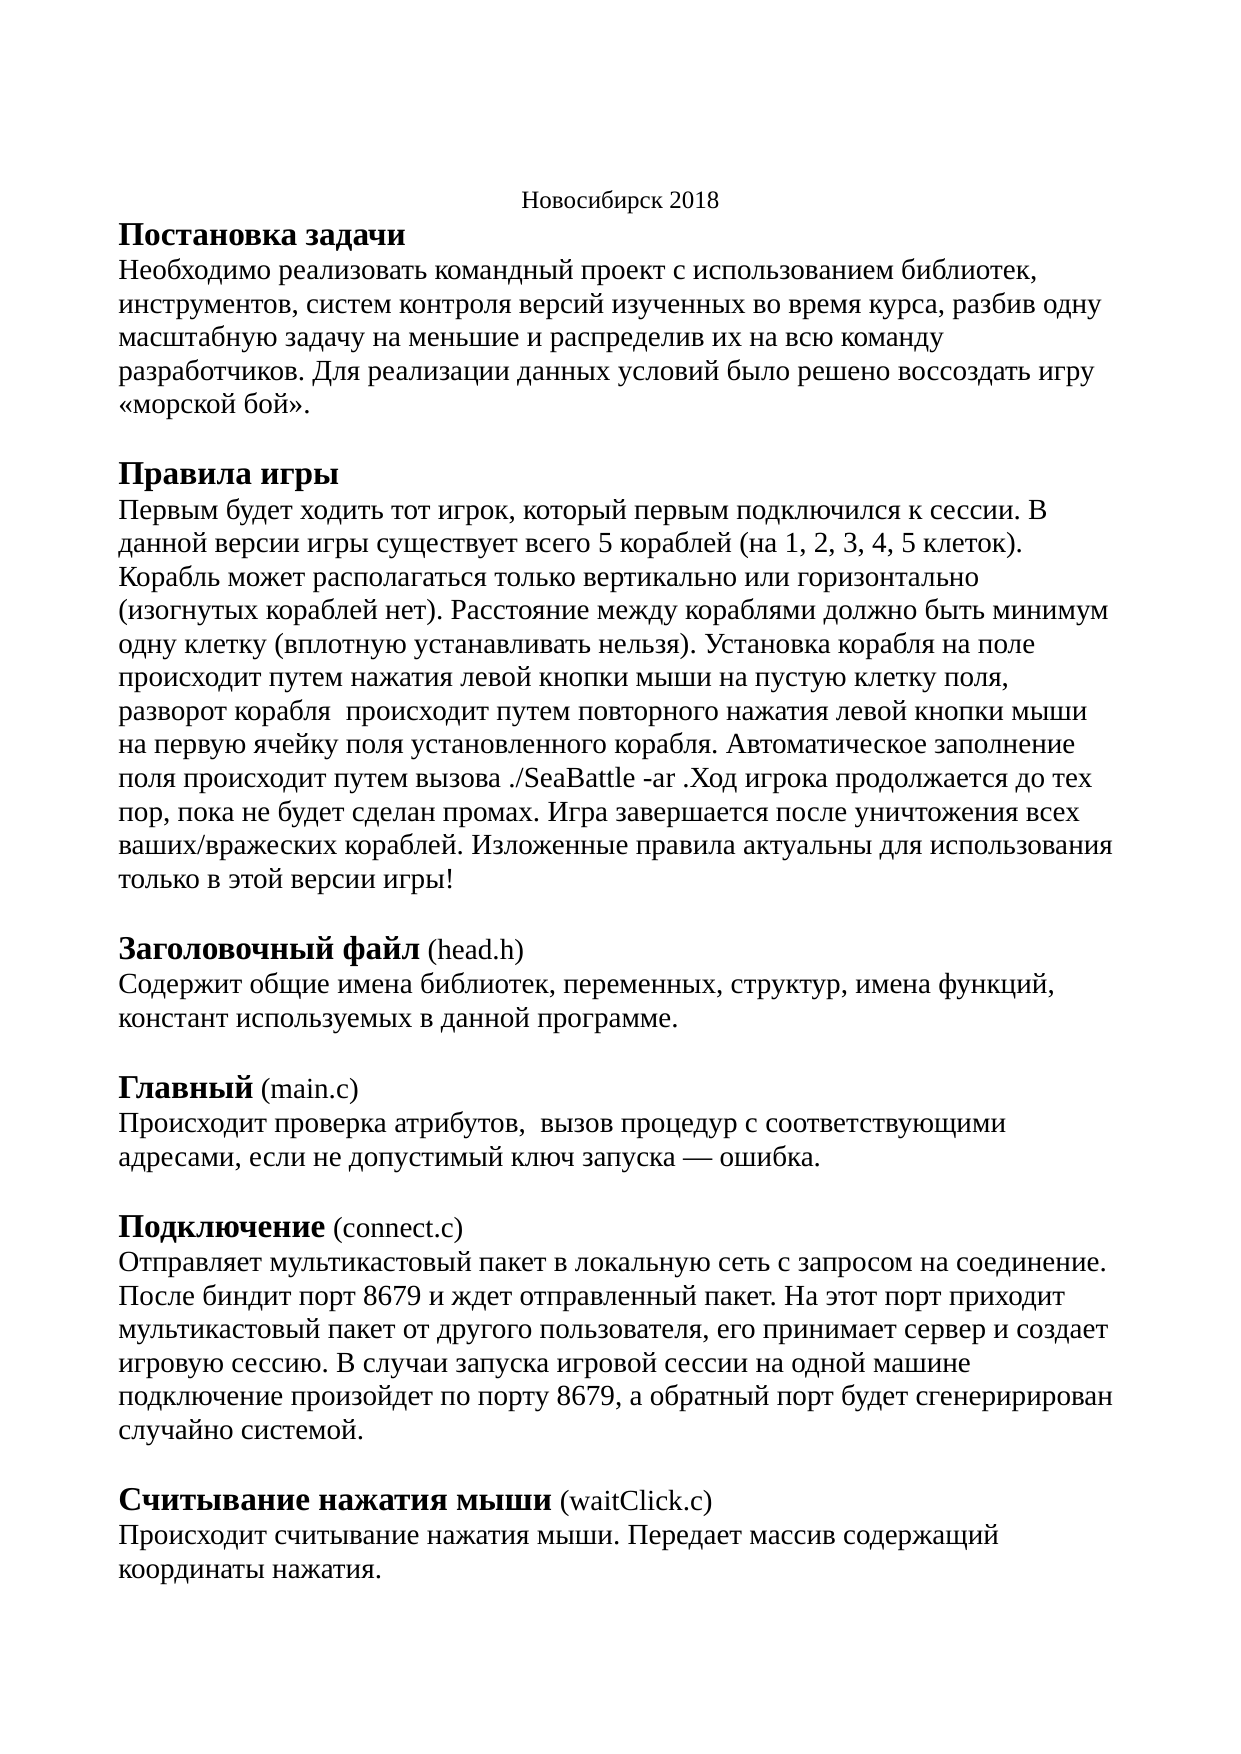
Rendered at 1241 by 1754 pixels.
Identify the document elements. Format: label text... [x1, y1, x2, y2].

text Заголовочный файл (head.h) [118, 928, 1122, 966]
text Постановка задачи [118, 214, 1122, 252]
text Первым будет ходить тот игрок, который первым подключился к сессии. В данной версии игры существует всего 5 кораблей (на 1, 2, 3, 4, 5 клеток). Корабль может располагаться только вертикально или горизонтально (изогнутых кораблей нет). Расстояние между кораблями должно быть минимум одну клетку (вплотную устанавливать нельзя). Установка корабля на поле происходит путем нажатия левой кнопки мыши на пустую клетку поля, разворот корабля происходит путем повторного нажатия левой кнопки мыши на первую ячейку поля установленного корабля. Автоматическое заполнение поля происходит путем вызова ./SeaBattle -ar .Ход игрока продолжается до тех пор, пока не будет сделан промах. Игра завершается после уничтожения всех ваших/вражеских кораблей. Изложенные правила актуальны для использования только в этой версии игры! [118, 492, 1122, 894]
text Новосибирск 2018 [118, 185, 1122, 214]
text Происходит проверка атрибутов, вызов процедур с соответствующими адресами, если не допустимый ключ запуска — ошибка. [118, 1105, 1122, 1172]
text Подключение (connect.c) [118, 1206, 1122, 1244]
text Содержит общие имена библиотек, переменных, структур, имена функций, констант используемых в данной программе. [118, 966, 1122, 1033]
text Правила игры [118, 453, 1122, 492]
text Главный (main.c) [118, 1067, 1122, 1105]
text Считывание нажатия мыши (waitClick.c) [118, 1479, 1122, 1517]
text Необходимо реализовать командный проект с использованием библиотек, инструментов, систем контроля версий изученных во время курса, разбив одну масштабную задачу на меньшие и распределив их на всю команду разработчиков. Для реализации данных условий было решено воссоздать игру «морской бой». [118, 252, 1122, 420]
text Отправляет мультикастовый пакет в локальную сеть с запросом на соединение. После биндит порт 8679 и ждет отправленный пакет. На этот порт приходит мультикастовый пакет от другого пользователя, его принимает сервер и создает игровую сессию. В случаи запуска игровой сессии на одной машине подключение произойдет по порту 8679, а обратный порт будет сгенеририрован случайно системой. [118, 1244, 1122, 1445]
text Происходит считывание нажатия мыши. Передает массив содержащий координаты нажатия. [118, 1517, 1122, 1584]
